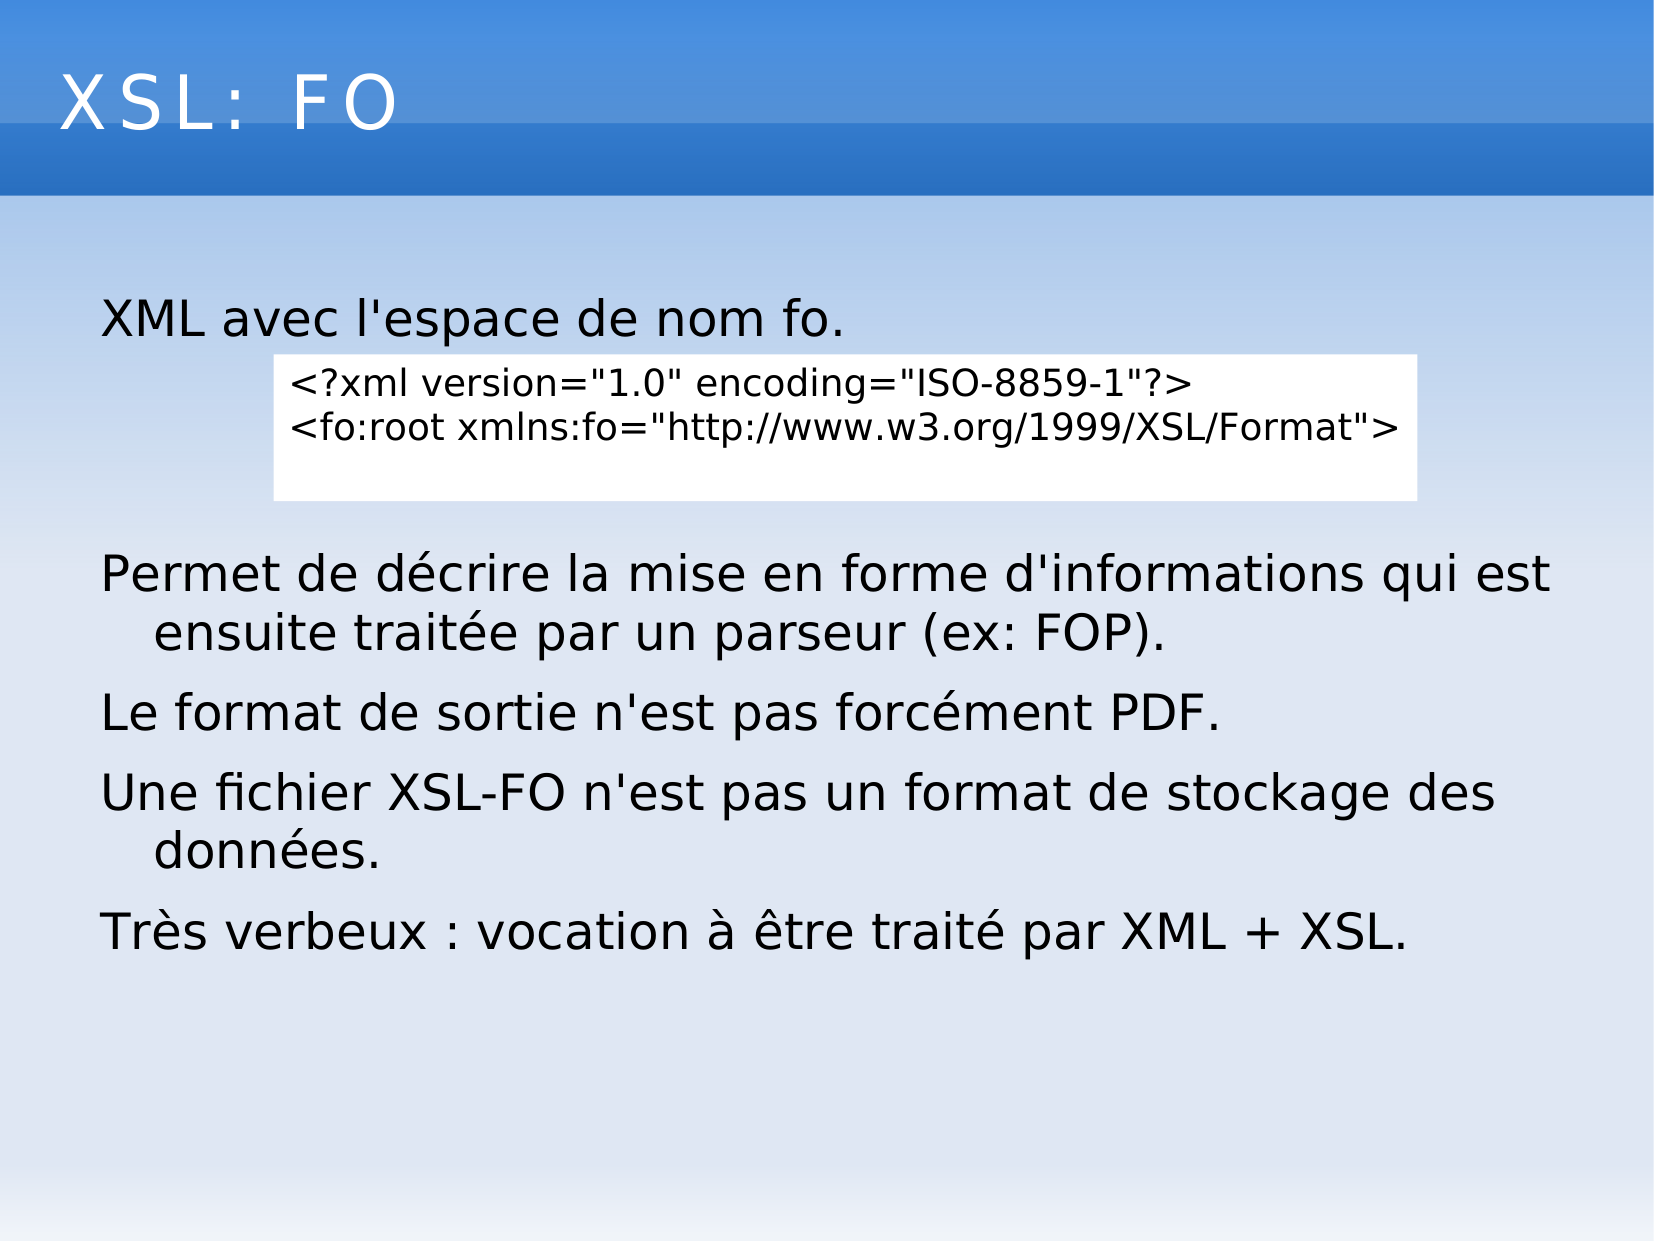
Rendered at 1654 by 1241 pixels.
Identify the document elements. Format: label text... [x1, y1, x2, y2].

title XSL: FO [59, 29, 1270, 178]
text_box <?xml version="1.0" encoding="ISO-8859-1"?> <fo:root xmlns:fo="http://www.w3.org/1999/XSL/Format"> [273, 354, 1410, 502]
list XML avec l'espace de nom fo. Permet de décrire la mise en forme d'informations qui est ensuite traitée par un parseur (ex: FOP). Le format de sortie n'est pas forcément PDF. Une fichier XSL-FO n'est pas un format de stockage des données. Très verbeux : vocation à être traité par XML + XSL. [82, 290, 1571, 964]
picture [0, 0, 1654, 1241]
